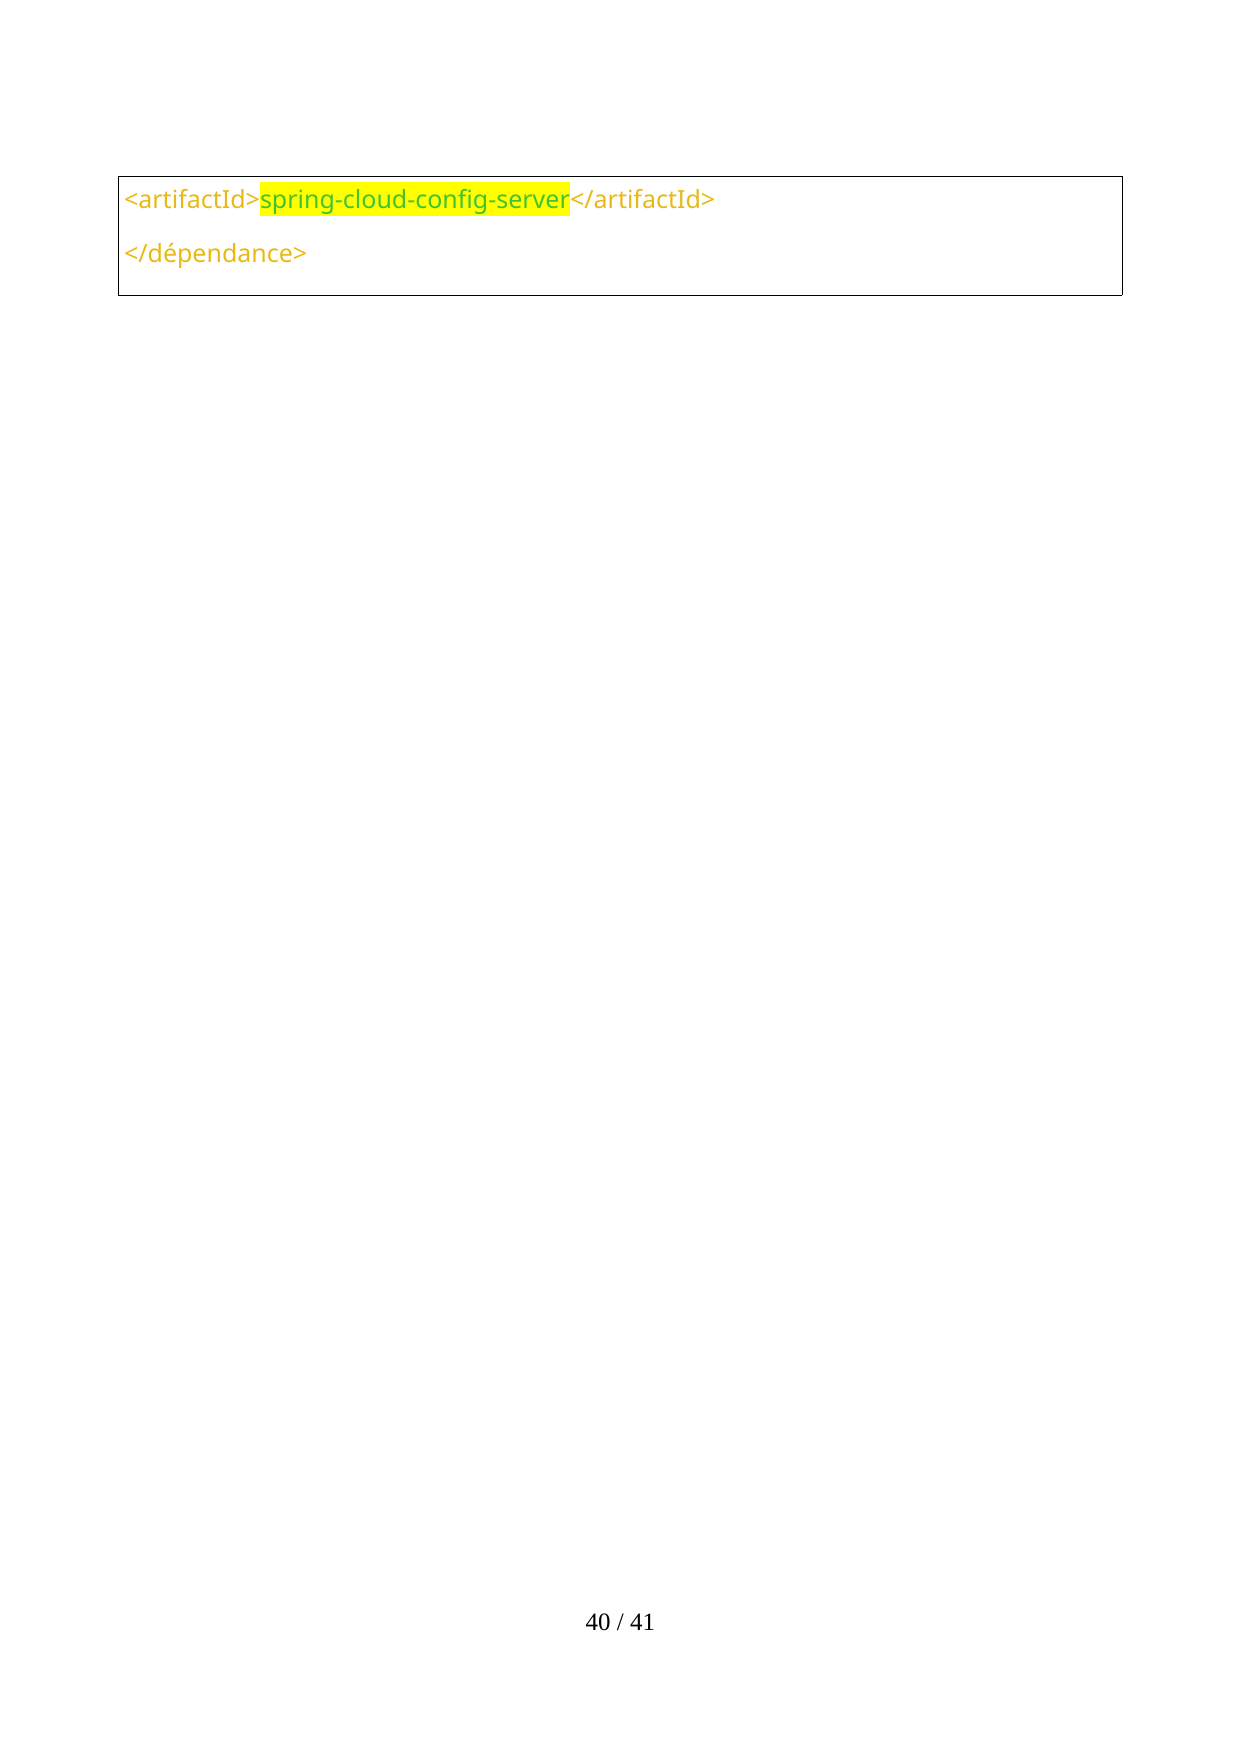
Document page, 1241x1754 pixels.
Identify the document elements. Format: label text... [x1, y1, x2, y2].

table_header <artifactId>spring-cloud-config-server</artifactId> </dépendance> [119, 177, 1122, 294]
